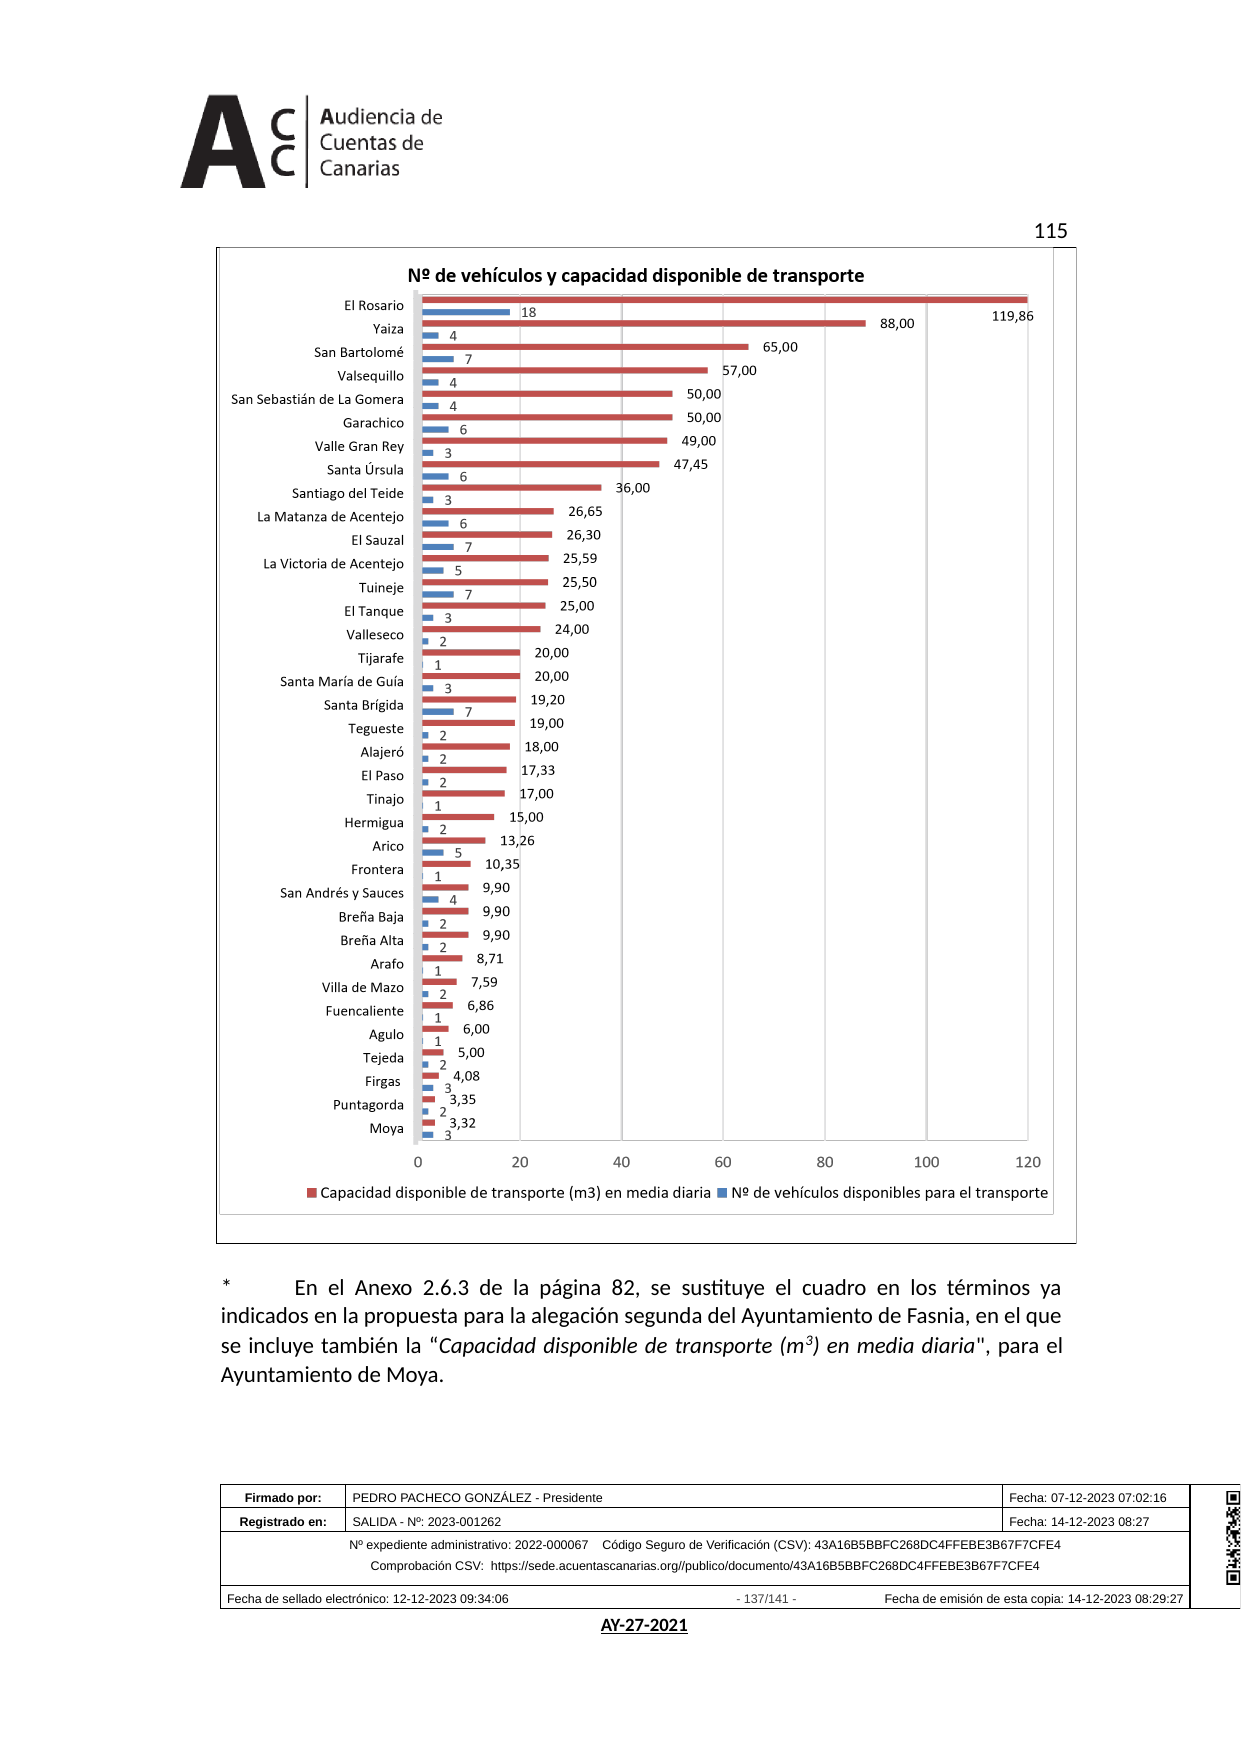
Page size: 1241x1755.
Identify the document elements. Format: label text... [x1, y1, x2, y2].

list En el Anexo 2.6.3 de la página 82, se sustituye el cuadro en los términos ya indicados en la propuesta para la alegación segunda del Ayuntamiento de Fasnia, en el que se incluye también la “Capacidad disponible de transporte (m3) en media diaria", para el Ayuntamiento de Moya. [221, 1273, 1063, 1388]
text 115 [221, 216, 1073, 244]
